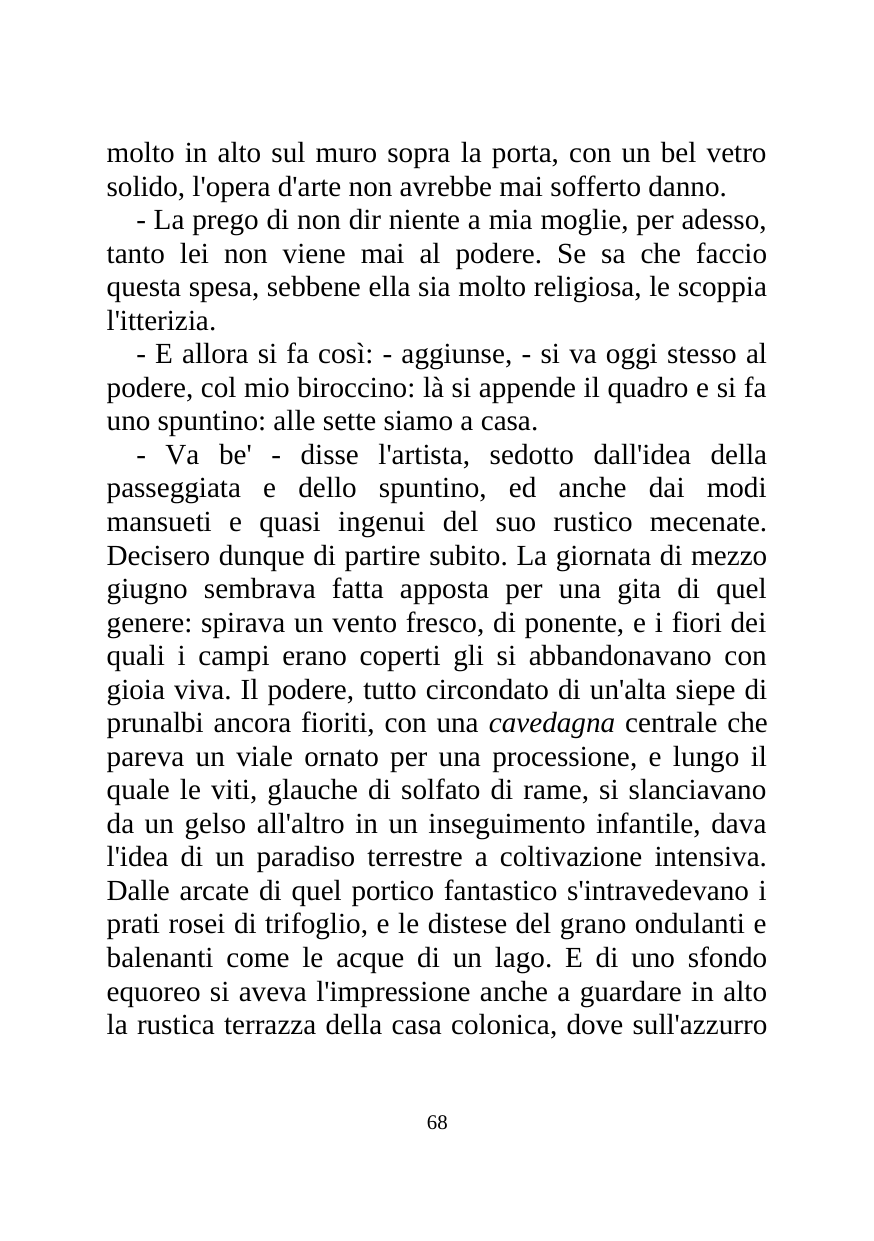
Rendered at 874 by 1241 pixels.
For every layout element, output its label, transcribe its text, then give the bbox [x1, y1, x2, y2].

text - La prego di non dir niente a mia moglie, per adesso, tanto lei non viene mai al podere. Se sa che faccio questa spesa, sebbene ella sia molto religiosa, le scoppia l'itterizia. [106, 202, 768, 336]
text - E allora si fa così: - aggiunse, - si va oggi stesso al podere, col mio biroccino: là si appende il quadro e si fa uno spuntino: alle sette siamo a casa. [106, 336, 768, 437]
text - Va be' - disse l'artista, sedotto dall'idea della passeggiata e dello spuntino, ed anche dai modi mansueti e quasi ingenui del suo rustico mecenate. Decisero dunque di partire subito. La giornata di mezzo giugno sembrava fatta apposta per una gita di quel genere: spirava un vento fresco, di ponente, e i fiori dei quali i campi erano coperti gli si abbandonavano con gioia viva. Il podere, tutto circondato di un'alta siepe di prunalbi ancora fioriti, con una cavedagna centrale che pareva un viale ornato per una processione, e lungo il quale le viti, glauche di solfato di rame, si slanciavano da un gelso all'altro in un inseguimento infantile, dava l'idea di un paradiso terrestre a coltivazione intensiva. Dalle arcate di quel portico fantastico s'intravedevano i prati rosei di trifoglio, e le distese del grano ondulanti e balenanti come le acque di un lago. E di uno sfondo equoreo si aveva l'impressione anche a guardare in alto la rustica terrazza della casa colonica, dove sull'azzurro [106, 437, 768, 1041]
text molto in alto sul muro sopra la porta, con un bel vetro solido, l'opera d'arte non avrebbe mai sofferto danno. [106, 135, 768, 202]
